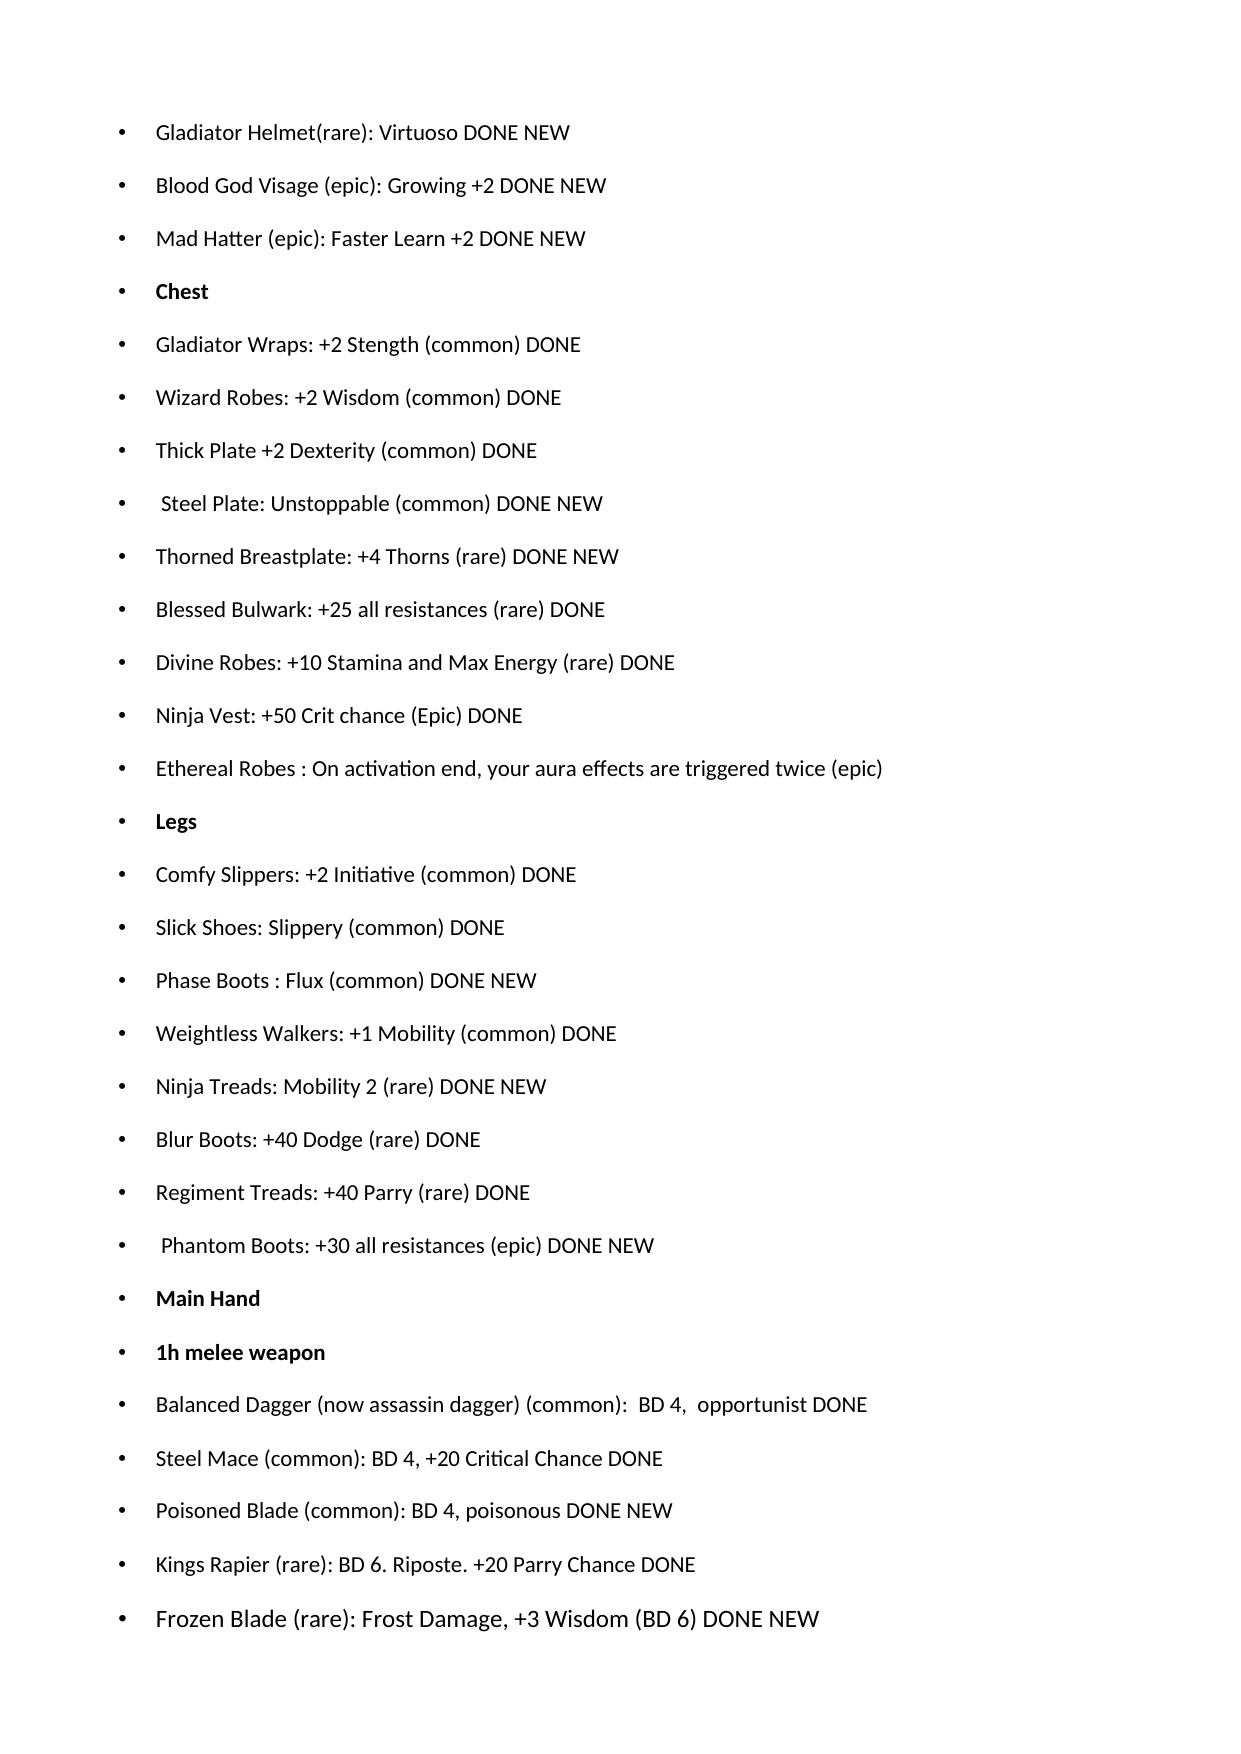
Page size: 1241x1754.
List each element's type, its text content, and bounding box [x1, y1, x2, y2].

list Steel Mace (common): BD 4, +20 Critical Chance DONE [81, 1444, 1122, 1472]
list 1h melee weapon [81, 1338, 1122, 1366]
list Regiment Treads: +40 Parry (rare) DONE [81, 1178, 1122, 1207]
list Blood God Visage (epic): Growing +2 DONE NEW [81, 171, 1122, 199]
list Blessed Bulwark: +25 all resistances (rare) DONE [81, 595, 1122, 623]
list Chest [81, 277, 1122, 305]
list Poisoned Blade (common): BD 4, poisonous DONE NEW [81, 1497, 1122, 1525]
list Phantom Boots: +30 all resistances (epic) DONE NEW [81, 1232, 1122, 1259]
list Wizard Robes: +2 Wisdom (common) DONE [81, 383, 1122, 411]
list Ethereal Robes : On activation end, your aura effects are triggered twice (epic) [81, 754, 1122, 782]
list Divine Robes: +10 Stamina and Max Energy (rare) DONE [81, 648, 1122, 676]
list Blur Boots: +40 Dodge (rare) DONE [81, 1126, 1122, 1153]
list Comfy Slippers: +2 Initiative (common) DONE [81, 860, 1122, 888]
list Phase Boots : Flux (common) DONE NEW [81, 966, 1122, 994]
list Thick Plate +2 Dexterity (common) DONE [81, 436, 1122, 464]
list Frozen Blade (rare): Frost Damage, +3 Wisdom (BD 6) DONE NEW [81, 1603, 1122, 1633]
list Ninja Vest: +50 Crit chance (Epic) DONE [81, 701, 1122, 729]
list Main Hand [81, 1284, 1122, 1313]
list Slick Shoes: Slippery (common) DONE [81, 913, 1122, 941]
list Steel Plate: Unstoppable (common) DONE NEW [81, 489, 1122, 517]
list Mad Hatter (epic): Faster Learn +2 DONE NEW [81, 224, 1122, 252]
list Gladiator Wraps: +2 Stength (common) DONE [81, 330, 1122, 358]
list Kings Rapier (rare): BD 6. Riposte. +20 Parry Chance DONE [81, 1550, 1122, 1578]
list Weightless Walkers: +1 Mobility (common) DONE [81, 1019, 1122, 1047]
list Balanced Dagger (now assassin dagger) (common): BD 4, opportunist DONE [81, 1391, 1122, 1419]
list Thorned Breastplate: +4 Thorns (rare) DONE NEW [81, 542, 1122, 570]
list Gladiator Helmet(rare): Virtuoso DONE NEW [81, 118, 1122, 146]
list Ninja Treads: Mobility 2 (rare) DONE NEW [81, 1072, 1122, 1101]
list Legs [81, 807, 1122, 835]
